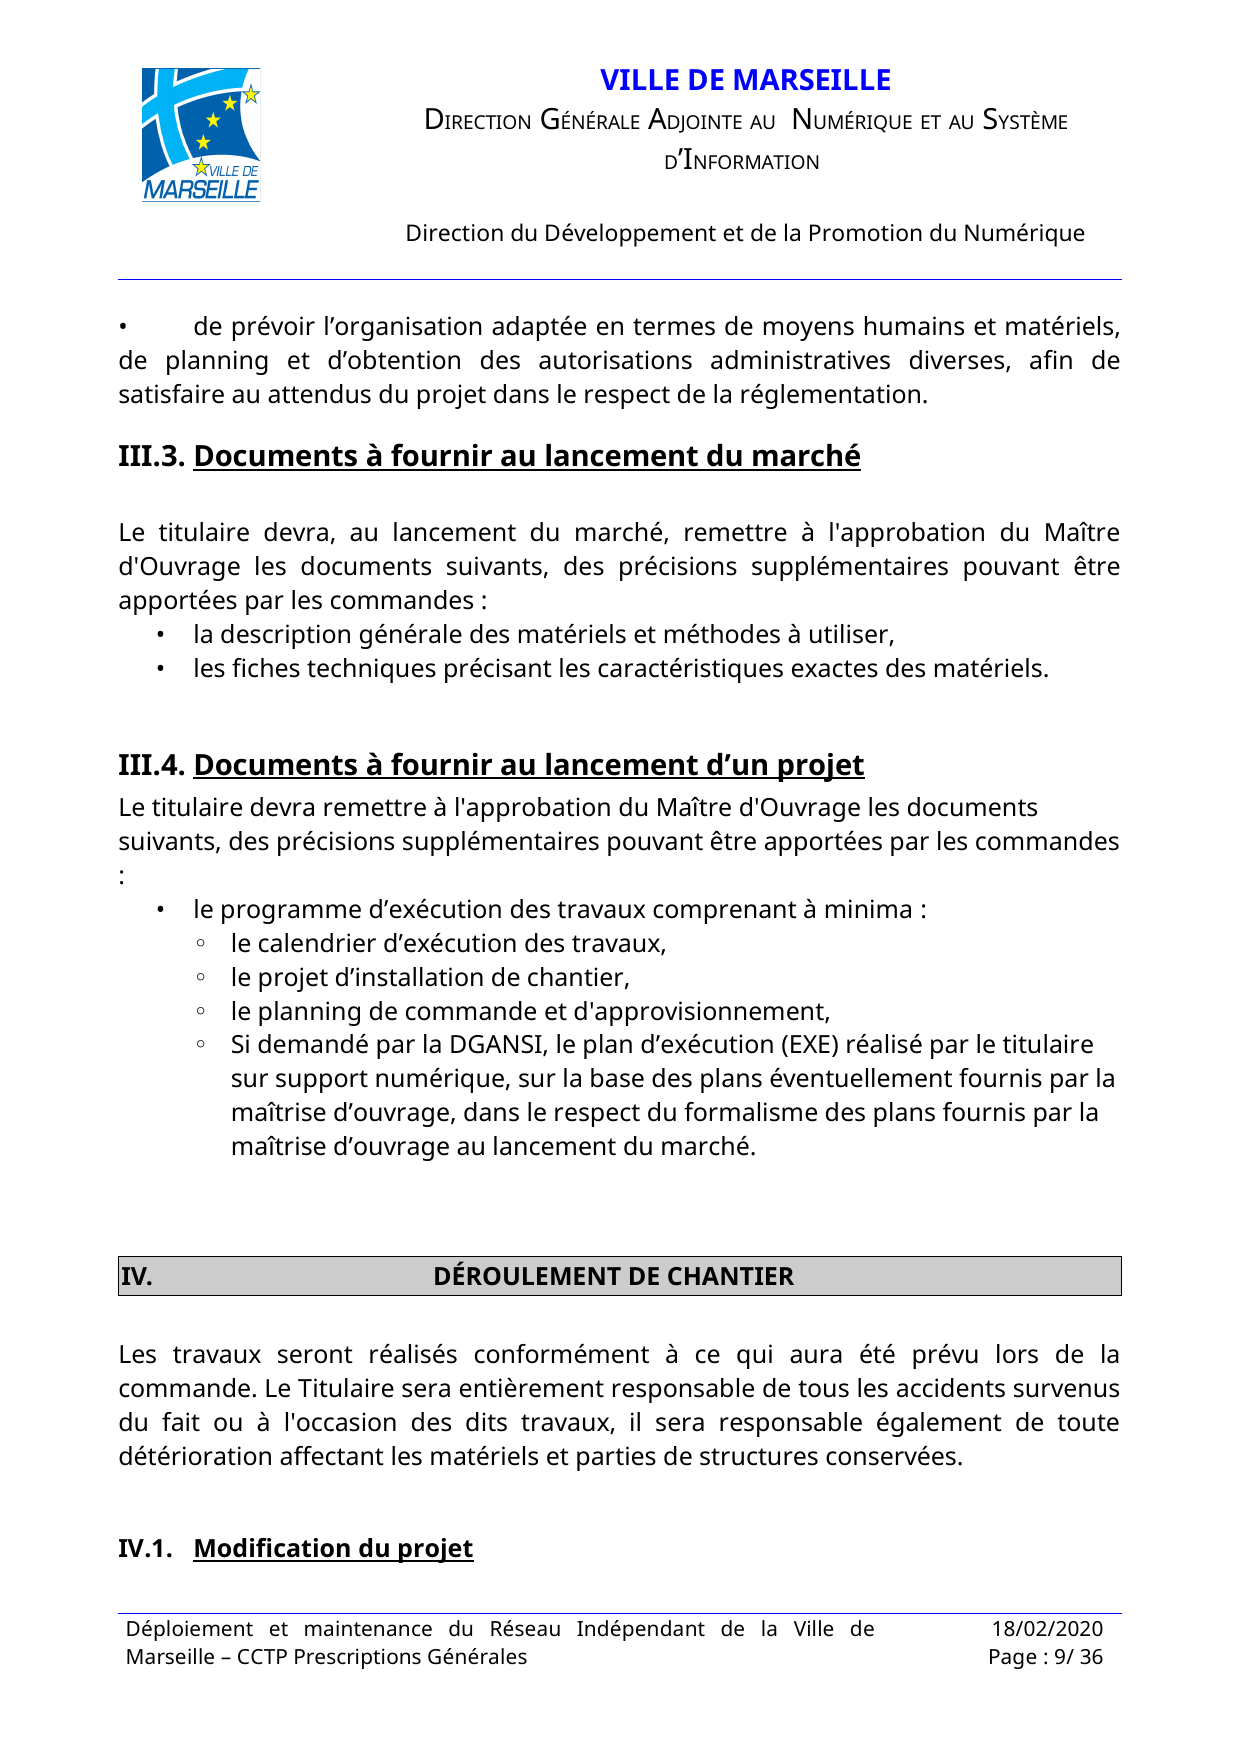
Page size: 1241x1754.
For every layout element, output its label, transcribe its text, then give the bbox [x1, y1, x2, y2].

picture [142, 68, 261, 202]
list de prévoir l’organisation adaptée en termes de moyens humains et matériels, de planning et d’obtention des autorisations administratives diverses, afin de satisfaire au attendus du projet dans le respect de la réglementation. [118, 309, 1122, 411]
text Le titulaire devra remettre à l'approbation du Maître d'Ouvrage les documents suivants, des précisions supplémentaires pouvant être apportées par les commandes : [118, 790, 1122, 892]
list la description générale des matériels et méthodes à utiliser, [156, 617, 1122, 651]
list Si demandé par la DGANSI, le plan d’exécution (EXE) réalisé par le titulaire sur support numérique, sur la base des plans éventuellement fournis par la maîtrise d’ouvrage, dans le respect du formalisme des plans fournis par la maîtrise d’ouvrage au lancement du marché. [193, 1027, 1122, 1163]
subtitle Documents à fournir au lancement d’un projet [118, 744, 1122, 783]
text Le titulaire devra, au lancement du marché, remettre à l'approbation du Maître d'Ouvrage les documents suivants, des précisions supplémentaires pouvant être apportées par les commandes : [118, 515, 1122, 617]
list le calendrier d’exécution des travaux, [193, 926, 1122, 959]
text Les travaux seront réalisés conformément à ce qui aura été prévu lors de la commande. Le Titulaire sera entièrement responsable de tous les accidents survenus du fait ou à l'occasion des dits travaux, il sera responsable également de toute détérioration affectant les matériels et parties de structures conservées. [118, 1337, 1122, 1472]
subtitle Modification du projet [118, 1531, 1122, 1565]
list le programme d’exécution des travaux comprenant à minima : [156, 892, 1122, 926]
list le projet d’installation de chantier, [193, 959, 1122, 993]
list le planning de commande et d'approvisionnement, [193, 993, 1122, 1027]
list les fiches techniques précisant les caractéristiques exactes des matériels. [156, 651, 1122, 685]
subtitle Déroulement de chantier [119, 1257, 1121, 1295]
picture [142, 68, 158, 105]
picture [174, 68, 224, 85]
subtitle Documents à fournir au lancement du marché [118, 436, 1122, 475]
